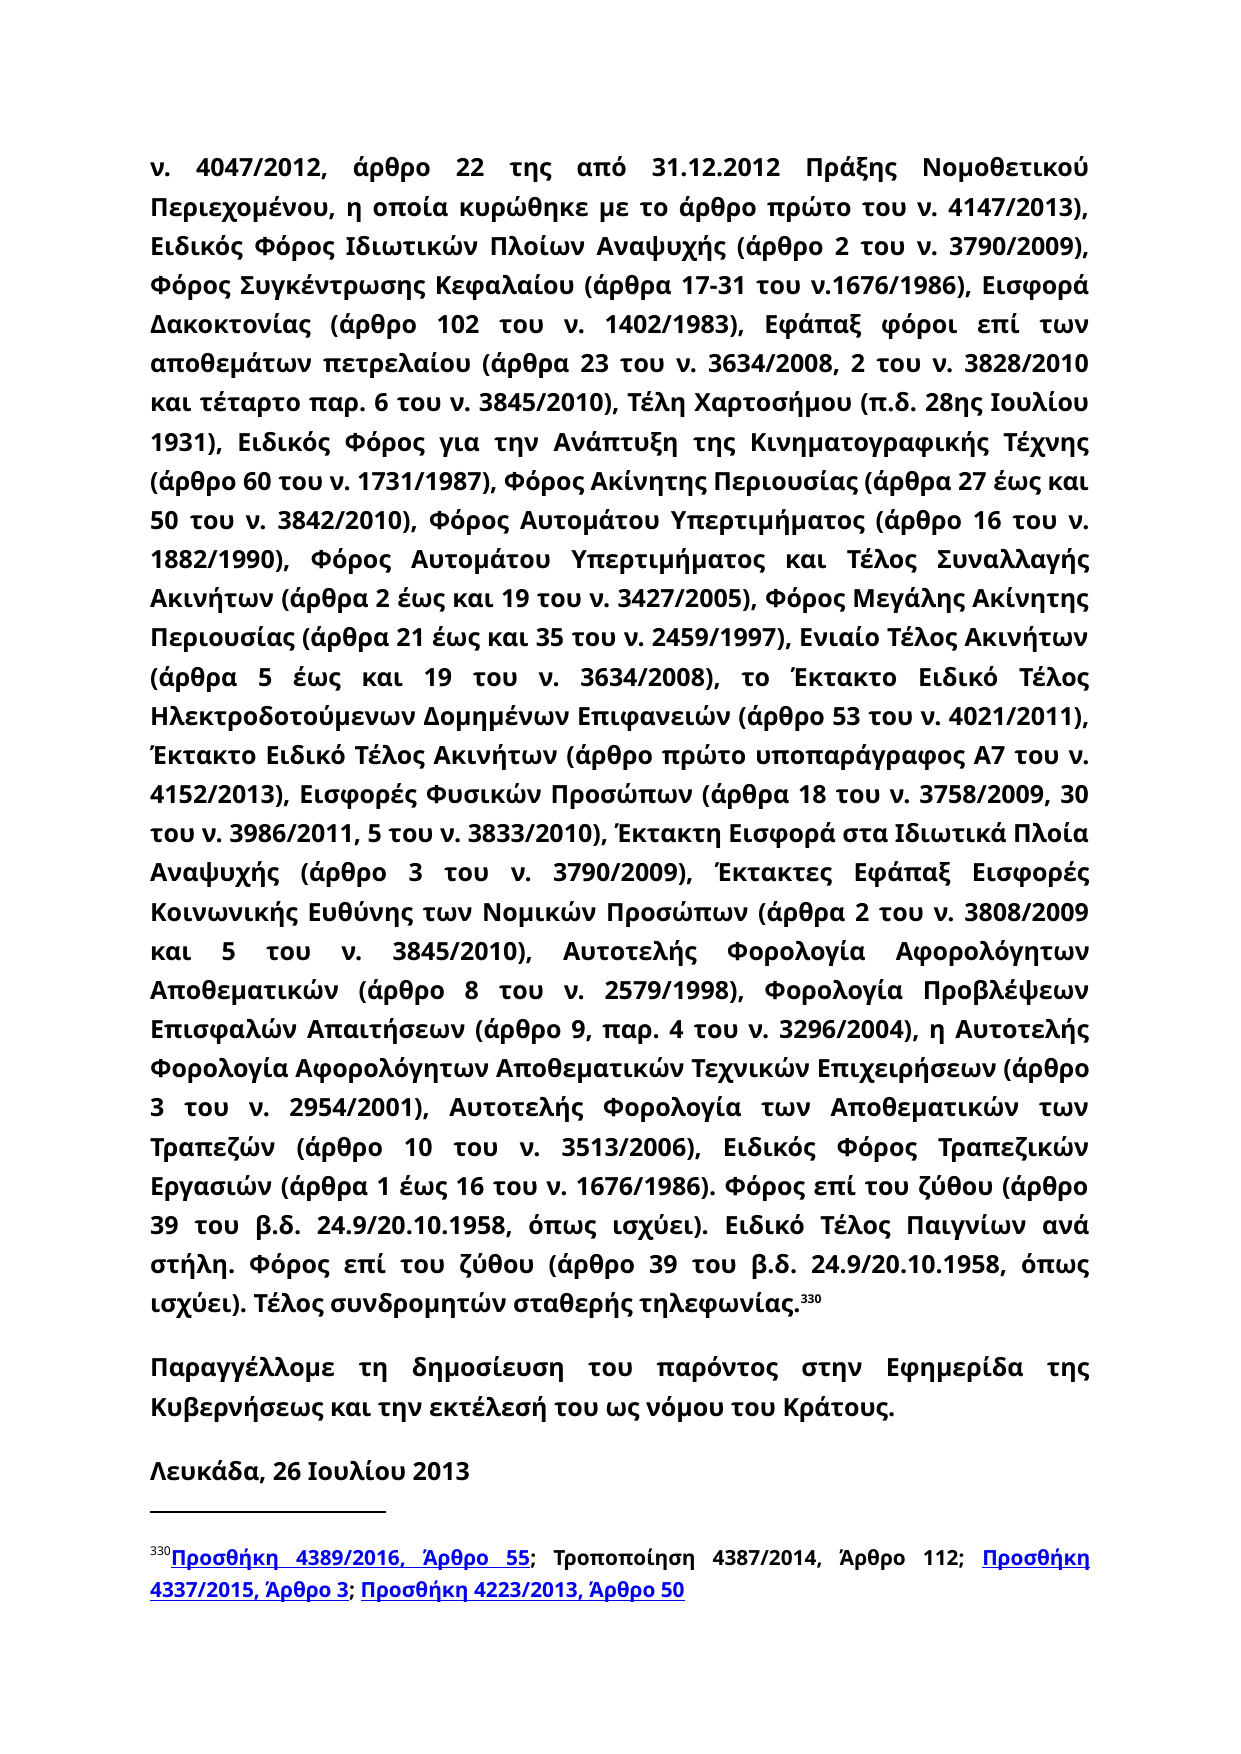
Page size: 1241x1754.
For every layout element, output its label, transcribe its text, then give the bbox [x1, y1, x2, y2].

text Προσθήκη 4389/2016, Άρθρο 55; Τροποποίηση 4387/2014, Άρθρο 112; Προσθήκη 4337/2015, Άρθρο 3; Προσθήκη 4223/2013, Άρθρο 50 [150, 1543, 1090, 1604]
text Παραγγέλλομε τη δημοσίευση του παρόντος στην Εφημερίδα της Κυβερνήσεως και την εκτέλεσή του ως νόμου του Κράτους. [150, 1350, 1090, 1423]
text Λευκάδα, 26 Ιουλίου 2013 [150, 1453, 1090, 1487]
text ν. 4047/2012, άρθρο 22 της από 31.12.2012 Πράξης Νομοθετικού Περιεχομένου, η οποία κυρώθηκε με το άρθρο πρώτο του ν. 4147/2013), Ειδικός Φόρος Ιδιωτικών Πλοίων Αναψυχής (άρθρο 2 του ν. 3790/2009), Φόρος Συγκέντρωσης Κεφαλαίου (άρθρα 17-31 του ν.1676/1986), Εισφορά Δακοκτονίας (άρθρο 102 του ν. 1402/1983), Εφάπαξ φόροι επί των αποθεμάτων πετρελαίου (άρθρα 23 του ν. 3634/2008, 2 του ν. 3828/2010 και τέταρτο παρ. 6 του ν. 3845/2010), Τέλη Χαρτοσήμου (π.δ. 28ης Ιουλίου 1931), Ειδικός Φόρος για την Ανάπτυξη της Κινηματογραφικής Τέχνης (άρθρο 60 του ν. 1731/1987), Φόρος Ακίνητης Περιουσίας (άρθρα 27 έως και 50 του ν. 3842/2010), Φόρος Αυτομάτου Υπερτιμήματος (άρθρο 16 του ν. 1882/1990), Φόρος Αυτομάτου Υπερτιμήματος και Τέλος Συναλλαγής Ακινήτων (άρθρα 2 έως και 19 του ν. 3427/2005), Φόρος Μεγάλης Ακίνητης Περιουσίας (άρθρα 21 έως και 35 του ν. 2459/1997), Ενιαίο Τέλος Ακινήτων (άρθρα 5 έως και 19 του ν. 3634/2008), το Έκτακτο Ειδικό Τέλος Ηλεκτροδοτούμενων Δομημένων Επιφανειών (άρθρο 53 του ν. 4021/2011), Έκτακτο Ειδικό Τέλος Ακινήτων (άρθρο πρώτο υποπαράγραφος Α7 του ν. 4152/2013), Εισφορές Φυσικών Προσώπων (άρθρα 18 του ν. 3758/2009, 30 του ν. 3986/2011, 5 του ν. 3833/2010), Έκτακτη Εισφορά στα Ιδιωτικά Πλοία Αναψυχής (άρθρο 3 του ν. 3790/2009), Έκτακτες Εφάπαξ Εισφορές Κοινωνικής Ευθύνης των Νομικών Προσώπων (άρθρα 2 του ν. 3808/2009 και 5 του ν. 3845/2010), Αυτοτελής Φορολογία Αφορολόγητων Αποθεματικών (άρθρο 8 του ν. 2579/1998), Φορολογία Προβλέψεων Επισφαλών Απαιτήσεων (άρθρο 9, παρ. 4 του ν. 3296/2004), η Αυτοτελής Φορολογία Αφορολόγητων Αποθεματικών Τεχνικών Επιχειρήσεων (άρθρο 3 του ν. 2954/2001), Αυτοτελής Φορολογία των Αποθεματικών των Τραπεζών (άρθρο 10 του ν. 3513/2006), Ειδικός Φόρος Τραπεζικών Εργασιών (άρθρα 1 έως 16 του ν. 1676/1986). Φόρος επί του ζύθου (άρθρο 39 του β.δ. 24.9/20.10.1958, όπως ισχύει). Ειδικό Τέλος Παιγνίων ανά στήλη. Φόρος επί του ζύθου (άρθρο 39 του β.δ. 24.9/20.10.1958, όπως ισχύει). Τέλος συνδρομητών σταθερής τηλεφωνίας. [150, 150, 1090, 1320]
